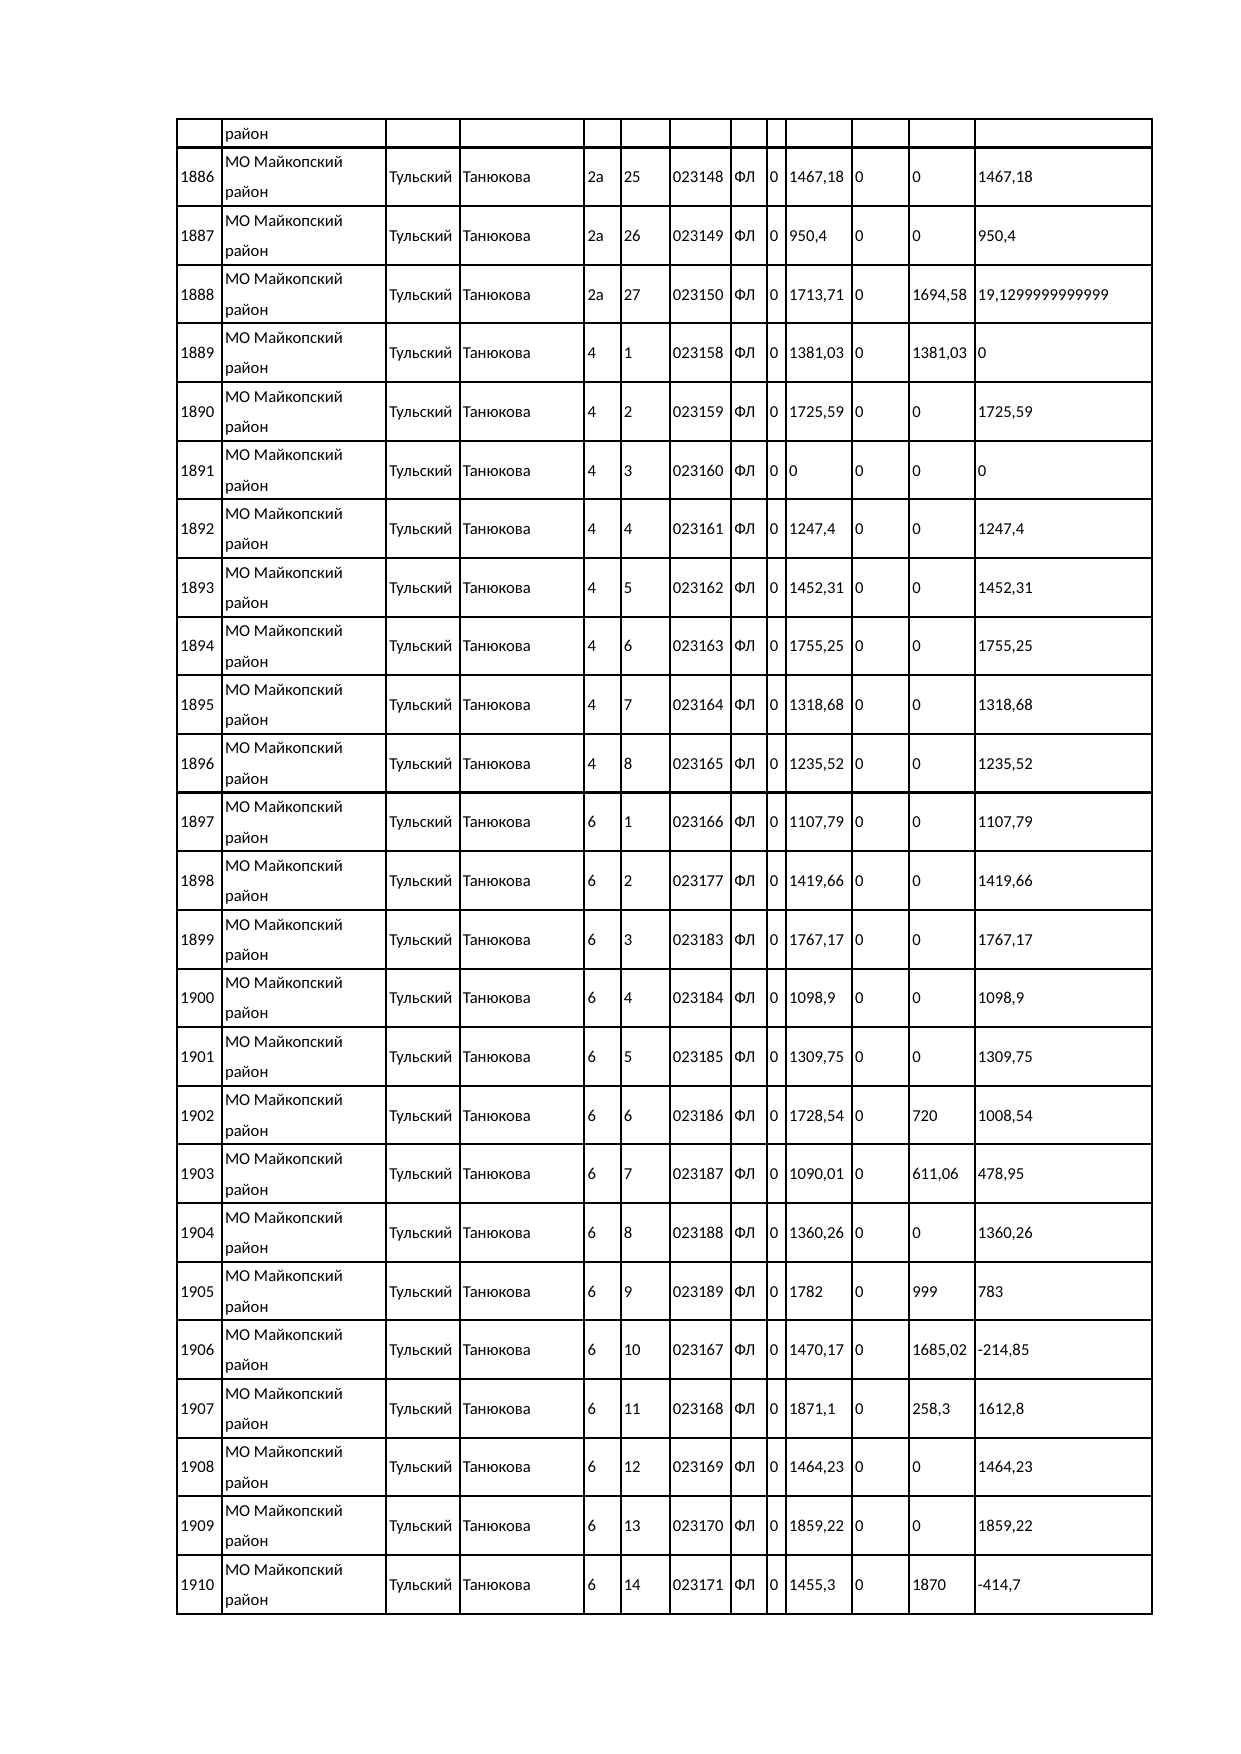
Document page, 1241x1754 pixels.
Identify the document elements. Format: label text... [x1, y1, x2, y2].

table_cell 0 [853, 266, 908, 322]
table_cell 11 [622, 1380, 669, 1437]
table_cell МО Майкопский район [223, 911, 385, 967]
table_cell Танюкова [461, 1321, 583, 1378]
table_cell [910, 120, 974, 146]
table_cell 023189 [671, 1263, 730, 1319]
table_cell ФЛ [732, 559, 766, 616]
table_cell МО Майкопский район [223, 324, 385, 381]
table_cell 4 [585, 735, 620, 791]
table_cell 1887 [178, 207, 221, 264]
table_cell ФЛ [732, 266, 766, 322]
table_cell 950,4 [787, 207, 851, 264]
table_cell 4 [585, 383, 620, 439]
table_cell 1905 [178, 1263, 221, 1319]
table_cell 1870 [910, 1556, 974, 1612]
table_cell Тульский [387, 1556, 459, 1612]
table_cell 7 [622, 676, 669, 733]
table_cell 0 [853, 794, 908, 850]
table_cell 0 [853, 149, 908, 205]
table_cell 1896 [178, 735, 221, 791]
table_cell 0 [768, 1145, 785, 1202]
table_cell 1008,54 [976, 1087, 1151, 1143]
table_cell 10 [622, 1321, 669, 1378]
table_cell 6 [585, 1087, 620, 1143]
table_cell 0 [910, 1439, 974, 1495]
table_cell Танюкова [461, 1087, 583, 1143]
table_cell МО Майкопский район [223, 1556, 385, 1612]
table_cell 950,4 [976, 207, 1151, 264]
table_cell 023148 [671, 149, 730, 205]
table_cell МО Майкопский район [223, 149, 385, 205]
table_cell 023162 [671, 559, 730, 616]
table_cell Тульский [387, 383, 459, 439]
table_cell [853, 120, 908, 146]
table_cell 0 [976, 324, 1151, 381]
table_cell 0 [853, 1380, 908, 1437]
table_cell 0 [853, 911, 908, 967]
table_cell 19,1299999999999 [976, 266, 1151, 322]
table_cell Тульский [387, 442, 459, 498]
table_cell 0 [768, 500, 785, 557]
table_cell -214,85 [976, 1321, 1151, 1378]
table_cell 0 [853, 500, 908, 557]
table_cell 023187 [671, 1145, 730, 1202]
table_cell Танюкова [461, 324, 583, 381]
table_cell МО Майкопский район [223, 266, 385, 322]
table_cell 023160 [671, 442, 730, 498]
table_cell 0 [910, 618, 974, 674]
table_cell 1464,23 [976, 1439, 1151, 1495]
table_cell МО Майкопский район [223, 1145, 385, 1202]
table_cell 1908 [178, 1439, 221, 1495]
table_cell 1455,3 [787, 1556, 851, 1612]
table_cell 0 [910, 1028, 974, 1085]
table_cell 1247,4 [976, 500, 1151, 557]
table_cell [622, 120, 669, 146]
table_cell Тульский [387, 500, 459, 557]
table_cell 0 [768, 676, 785, 733]
table_cell 0 [853, 618, 908, 674]
table_cell 0 [853, 1321, 908, 1378]
table_cell 1107,79 [976, 794, 1151, 850]
table_cell МО Майкопский район [223, 618, 385, 674]
table_cell МО Майкопский район [223, 1028, 385, 1085]
table_cell 1360,26 [787, 1204, 851, 1261]
table_cell [178, 120, 221, 146]
table_cell 1107,79 [787, 794, 851, 850]
table_cell ФЛ [732, 1380, 766, 1437]
table_cell 13 [622, 1497, 669, 1554]
table_cell МО Майкопский район [223, 1263, 385, 1319]
table_cell 1467,18 [976, 149, 1151, 205]
table_cell ФЛ [732, 500, 766, 557]
table_cell ФЛ [732, 1556, 766, 1612]
table_cell 023150 [671, 266, 730, 322]
table_cell 0 [853, 383, 908, 439]
table_cell Тульский [387, 1028, 459, 1085]
table_cell Тульский [387, 1204, 459, 1261]
table_cell Тульский [387, 1145, 459, 1202]
table_cell 9 [622, 1263, 669, 1319]
table_cell 0 [853, 1028, 908, 1085]
table_cell 1755,25 [787, 618, 851, 674]
table_cell 023183 [671, 911, 730, 967]
table_cell Тульский [387, 1439, 459, 1495]
table_cell 478,95 [976, 1145, 1151, 1202]
table_cell ФЛ [732, 676, 766, 733]
table_cell -414,7 [976, 1556, 1151, 1612]
table_cell 0 [853, 676, 908, 733]
table_cell ФЛ [732, 852, 766, 909]
table_cell 0 [853, 1204, 908, 1261]
table_cell 1898 [178, 852, 221, 909]
table_cell 1452,31 [787, 559, 851, 616]
table_cell МО Майкопский район [223, 676, 385, 733]
table_cell 1247,4 [787, 500, 851, 557]
table_cell 2а [585, 207, 620, 264]
table_cell ФЛ [732, 794, 766, 850]
table_cell 0 [910, 1497, 974, 1554]
table_cell 1612,8 [976, 1380, 1151, 1437]
table_cell 1901 [178, 1028, 221, 1085]
table_cell 0 [853, 442, 908, 498]
table_cell [585, 120, 620, 146]
table_cell МО Майкопский район [223, 500, 385, 557]
table_cell 023170 [671, 1497, 730, 1554]
table_cell ФЛ [732, 1497, 766, 1554]
table_cell 1859,22 [976, 1497, 1151, 1554]
table_cell 14 [622, 1556, 669, 1612]
table_cell [768, 120, 785, 146]
table_cell Танюкова [461, 794, 583, 850]
table_cell 6 [585, 1263, 620, 1319]
table_cell 3 [622, 911, 669, 967]
table_cell 0 [768, 970, 785, 1026]
table_cell Танюкова [461, 500, 583, 557]
table_cell 2 [622, 383, 669, 439]
table_cell Тульский [387, 911, 459, 967]
table_cell 023169 [671, 1439, 730, 1495]
table_cell ФЛ [732, 618, 766, 674]
table_cell 1892 [178, 500, 221, 557]
table_cell Танюкова [461, 1145, 583, 1202]
table_cell 0 [768, 149, 785, 205]
table_cell 1728,54 [787, 1087, 851, 1143]
table_cell Танюкова [461, 676, 583, 733]
table_cell [461, 120, 583, 146]
table_cell 1906 [178, 1321, 221, 1378]
table_cell 0 [768, 383, 785, 439]
table_cell 023159 [671, 383, 730, 439]
table_cell 783 [976, 1263, 1151, 1319]
table_cell ФЛ [732, 1145, 766, 1202]
table_cell 1090,01 [787, 1145, 851, 1202]
table_cell 4 [585, 618, 620, 674]
table_cell 1381,03 [910, 324, 974, 381]
table_cell 4 [585, 500, 620, 557]
table_cell Танюкова [461, 852, 583, 909]
table_cell 1902 [178, 1087, 221, 1143]
table_cell 0 [853, 1439, 908, 1495]
table_cell 0 [768, 794, 785, 850]
table_cell 0 [910, 794, 974, 850]
table_cell 1713,71 [787, 266, 851, 322]
table_cell 0 [910, 676, 974, 733]
table_cell 023164 [671, 676, 730, 733]
table_cell 0 [853, 1556, 908, 1612]
table_cell 720 [910, 1087, 974, 1143]
table_cell ФЛ [732, 911, 766, 967]
table_cell 2а [585, 149, 620, 205]
table_cell Танюкова [461, 1204, 583, 1261]
table_cell Тульский [387, 794, 459, 850]
table_cell Тульский [387, 1321, 459, 1378]
table_cell 0 [768, 1380, 785, 1437]
table_cell 0 [853, 1263, 908, 1319]
table_cell Танюкова [461, 559, 583, 616]
table_cell 023163 [671, 618, 730, 674]
table_cell МО Майкопский район [223, 794, 385, 850]
table_cell Тульский [387, 852, 459, 909]
table_cell 0 [910, 735, 974, 791]
table_cell Тульский [387, 324, 459, 381]
table_cell 023158 [671, 324, 730, 381]
table_cell МО Майкопский район [223, 1321, 385, 1378]
table_cell Танюкова [461, 735, 583, 791]
table_cell 4 [585, 676, 620, 733]
table_cell 0 [976, 442, 1151, 498]
table_cell Танюкова [461, 1263, 583, 1319]
table_cell 6 [585, 1380, 620, 1437]
table_cell 0 [910, 442, 974, 498]
table_cell 1360,26 [976, 1204, 1151, 1261]
table_cell 1470,17 [787, 1321, 851, 1378]
table_cell 1 [622, 324, 669, 381]
table_cell 1910 [178, 1556, 221, 1612]
table_cell 1452,31 [976, 559, 1151, 616]
table_cell 1888 [178, 266, 221, 322]
table_cell 023168 [671, 1380, 730, 1437]
table_cell 1694,58 [910, 266, 974, 322]
table_cell 1899 [178, 911, 221, 967]
table_cell 1904 [178, 1204, 221, 1261]
table_cell 023186 [671, 1087, 730, 1143]
table_cell 3 [622, 442, 669, 498]
table_cell 023149 [671, 207, 730, 264]
table_cell 4 [585, 324, 620, 381]
table_cell 1725,59 [787, 383, 851, 439]
table_cell 0 [768, 911, 785, 967]
table_cell 0 [853, 559, 908, 616]
table_cell 1755,25 [976, 618, 1151, 674]
table_cell 023177 [671, 852, 730, 909]
table_cell 611,06 [910, 1145, 974, 1202]
table_cell 4 [585, 559, 620, 616]
table_cell Тульский [387, 618, 459, 674]
table_cell МО Майкопский район [223, 1497, 385, 1554]
table_cell Тульский [387, 1380, 459, 1437]
table_cell 1685,02 [910, 1321, 974, 1378]
table_cell 6 [585, 1028, 620, 1085]
table_cell 0 [768, 1439, 785, 1495]
table_cell 0 [853, 852, 908, 909]
table_cell 0 [910, 970, 974, 1026]
table_cell ФЛ [732, 207, 766, 264]
table_cell 6 [585, 911, 620, 967]
table_cell 0 [853, 1087, 908, 1143]
table_cell ФЛ [732, 970, 766, 1026]
table_cell 0 [768, 207, 785, 264]
table_cell МО Майкопский район [223, 207, 385, 264]
table_cell 999 [910, 1263, 974, 1319]
table_cell 1900 [178, 970, 221, 1026]
table_cell [387, 120, 459, 146]
table_cell Танюкова [461, 266, 583, 322]
table_cell 2а [585, 266, 620, 322]
table_cell 023161 [671, 500, 730, 557]
table_cell 258,3 [910, 1380, 974, 1437]
table_cell 1467,18 [787, 149, 851, 205]
table_cell 0 [768, 618, 785, 674]
table_cell ФЛ [732, 442, 766, 498]
table_cell ФЛ [732, 149, 766, 205]
table_cell МО Майкопский район [223, 383, 385, 439]
table_cell МО Майкопский район [223, 735, 385, 791]
table_cell 023167 [671, 1321, 730, 1378]
table_cell 1767,17 [976, 911, 1151, 967]
table_cell [787, 120, 851, 146]
table_cell 1419,66 [976, 852, 1151, 909]
table_cell МО Майкопский район [223, 970, 385, 1026]
table_cell 12 [622, 1439, 669, 1495]
table_cell [732, 120, 766, 146]
table_cell 1886 [178, 149, 221, 205]
table_cell ФЛ [732, 1439, 766, 1495]
table_cell 1890 [178, 383, 221, 439]
table_cell 0 [768, 1087, 785, 1143]
table_cell 1889 [178, 324, 221, 381]
table_cell [671, 120, 730, 146]
table_cell 1859,22 [787, 1497, 851, 1554]
table_cell ФЛ [732, 1263, 766, 1319]
table_cell 023184 [671, 970, 730, 1026]
table_cell 1907 [178, 1380, 221, 1437]
table_cell 6 [585, 1321, 620, 1378]
table_cell ФЛ [732, 324, 766, 381]
table_cell 0 [910, 207, 974, 264]
table_cell 1235,52 [787, 735, 851, 791]
table_cell Танюкова [461, 1439, 583, 1495]
table_cell 0 [853, 324, 908, 381]
table_cell МО Майкопский район [223, 1204, 385, 1261]
table_cell 26 [622, 207, 669, 264]
table_cell 023166 [671, 794, 730, 850]
table_cell ФЛ [732, 1204, 766, 1261]
table_cell 4 [622, 970, 669, 1026]
table_cell Тульский [387, 207, 459, 264]
table_cell 6 [622, 618, 669, 674]
table_cell 1381,03 [787, 324, 851, 381]
table_cell 6 [585, 1145, 620, 1202]
table_cell МО Майкопский район [223, 1380, 385, 1437]
table_cell ФЛ [732, 1087, 766, 1143]
table_cell 7 [622, 1145, 669, 1202]
table_cell 0 [853, 1497, 908, 1554]
table_cell 1318,68 [787, 676, 851, 733]
table_cell 25 [622, 149, 669, 205]
table_cell МО Майкопский район [223, 1439, 385, 1495]
table_cell 1098,9 [976, 970, 1151, 1026]
table_cell 1309,75 [976, 1028, 1151, 1085]
table_cell ФЛ [732, 1321, 766, 1378]
table_cell 0 [853, 1145, 908, 1202]
table_cell 6 [585, 852, 620, 909]
table_cell Тульский [387, 559, 459, 616]
table_cell 1897 [178, 794, 221, 850]
table_cell 0 [768, 1263, 785, 1319]
table_cell 1893 [178, 559, 221, 616]
table_cell МО Майкопский район [223, 1087, 385, 1143]
table_cell 1909 [178, 1497, 221, 1554]
table_cell [976, 120, 1151, 146]
table_cell Танюкова [461, 618, 583, 674]
table_cell 4 [622, 500, 669, 557]
table_cell 023171 [671, 1556, 730, 1612]
table_cell 1318,68 [976, 676, 1151, 733]
table_cell Тульский [387, 970, 459, 1026]
table_cell 27 [622, 266, 669, 322]
table_cell 0 [910, 852, 974, 909]
table_cell 1895 [178, 676, 221, 733]
table_cell 0 [768, 324, 785, 381]
table_cell 0 [768, 1204, 785, 1261]
table_cell 0 [768, 266, 785, 322]
table_cell 0 [768, 1321, 785, 1378]
table_cell Тульский [387, 676, 459, 733]
table_cell МО Майкопский район [223, 559, 385, 616]
table_cell Тульский [387, 735, 459, 791]
table_cell Танюкова [461, 1380, 583, 1437]
table_cell 1309,75 [787, 1028, 851, 1085]
table_cell 2 [622, 852, 669, 909]
table_cell 0 [853, 735, 908, 791]
table_cell Тульский [387, 266, 459, 322]
table_cell 6 [585, 1497, 620, 1554]
table_cell 8 [622, 735, 669, 791]
table_cell 0 [910, 383, 974, 439]
table_cell 1891 [178, 442, 221, 498]
table_cell ФЛ [732, 1028, 766, 1085]
table_cell Тульский [387, 149, 459, 205]
table_cell 6 [585, 970, 620, 1026]
table_cell Танюкова [461, 1497, 583, 1554]
table_cell Танюкова [461, 1556, 583, 1612]
table_cell Танюкова [461, 970, 583, 1026]
table_cell ФЛ [732, 735, 766, 791]
table_cell 0 [853, 207, 908, 264]
table_cell Танюкова [461, 383, 583, 439]
table_cell 1098,9 [787, 970, 851, 1026]
table_cell Тульский [387, 1497, 459, 1554]
table_cell 1903 [178, 1145, 221, 1202]
table_cell 023165 [671, 735, 730, 791]
table_cell 1235,52 [976, 735, 1151, 791]
table_cell 0 [910, 911, 974, 967]
table_cell 0 [787, 442, 851, 498]
table_cell 1782 [787, 1263, 851, 1319]
table_cell МО Майкопский район [223, 852, 385, 909]
table_cell Танюкова [461, 911, 583, 967]
table_cell 0 [768, 442, 785, 498]
table_cell 6 [585, 794, 620, 850]
table_cell 6 [622, 1087, 669, 1143]
table_cell 0 [768, 559, 785, 616]
table_cell 0 [853, 970, 908, 1026]
table_cell 0 [910, 559, 974, 616]
table_cell 0 [768, 735, 785, 791]
table_cell Тульский [387, 1263, 459, 1319]
table_cell 023188 [671, 1204, 730, 1261]
table_cell ФЛ [732, 383, 766, 439]
table_cell 1767,17 [787, 911, 851, 967]
table_cell 6 [585, 1204, 620, 1261]
table_cell Танюкова [461, 442, 583, 498]
table_cell 1464,23 [787, 1439, 851, 1495]
table_cell 0 [768, 1556, 785, 1612]
table_cell 0 [768, 1497, 785, 1554]
table_cell 1894 [178, 618, 221, 674]
table_cell Танюкова [461, 149, 583, 205]
table_cell Танюкова [461, 1028, 583, 1085]
table_cell 0 [910, 500, 974, 557]
table_cell Тульский [387, 1087, 459, 1143]
table_cell 023185 [671, 1028, 730, 1085]
table_cell 0 [768, 852, 785, 909]
table_cell 1 [622, 794, 669, 850]
table_cell район [223, 120, 385, 146]
table_cell 0 [910, 149, 974, 205]
table_cell 0 [768, 1028, 785, 1085]
table_cell 6 [585, 1556, 620, 1612]
table_cell 4 [585, 442, 620, 498]
table_cell 0 [910, 1204, 974, 1261]
table_cell МО Майкопский район [223, 442, 385, 498]
table_cell 5 [622, 559, 669, 616]
table_cell 5 [622, 1028, 669, 1085]
table_cell 1725,59 [976, 383, 1151, 439]
table_cell 1419,66 [787, 852, 851, 909]
table_cell 8 [622, 1204, 669, 1261]
table_cell Танюкова [461, 207, 583, 264]
table_cell 6 [585, 1439, 620, 1495]
table_cell 1871,1 [787, 1380, 851, 1437]
